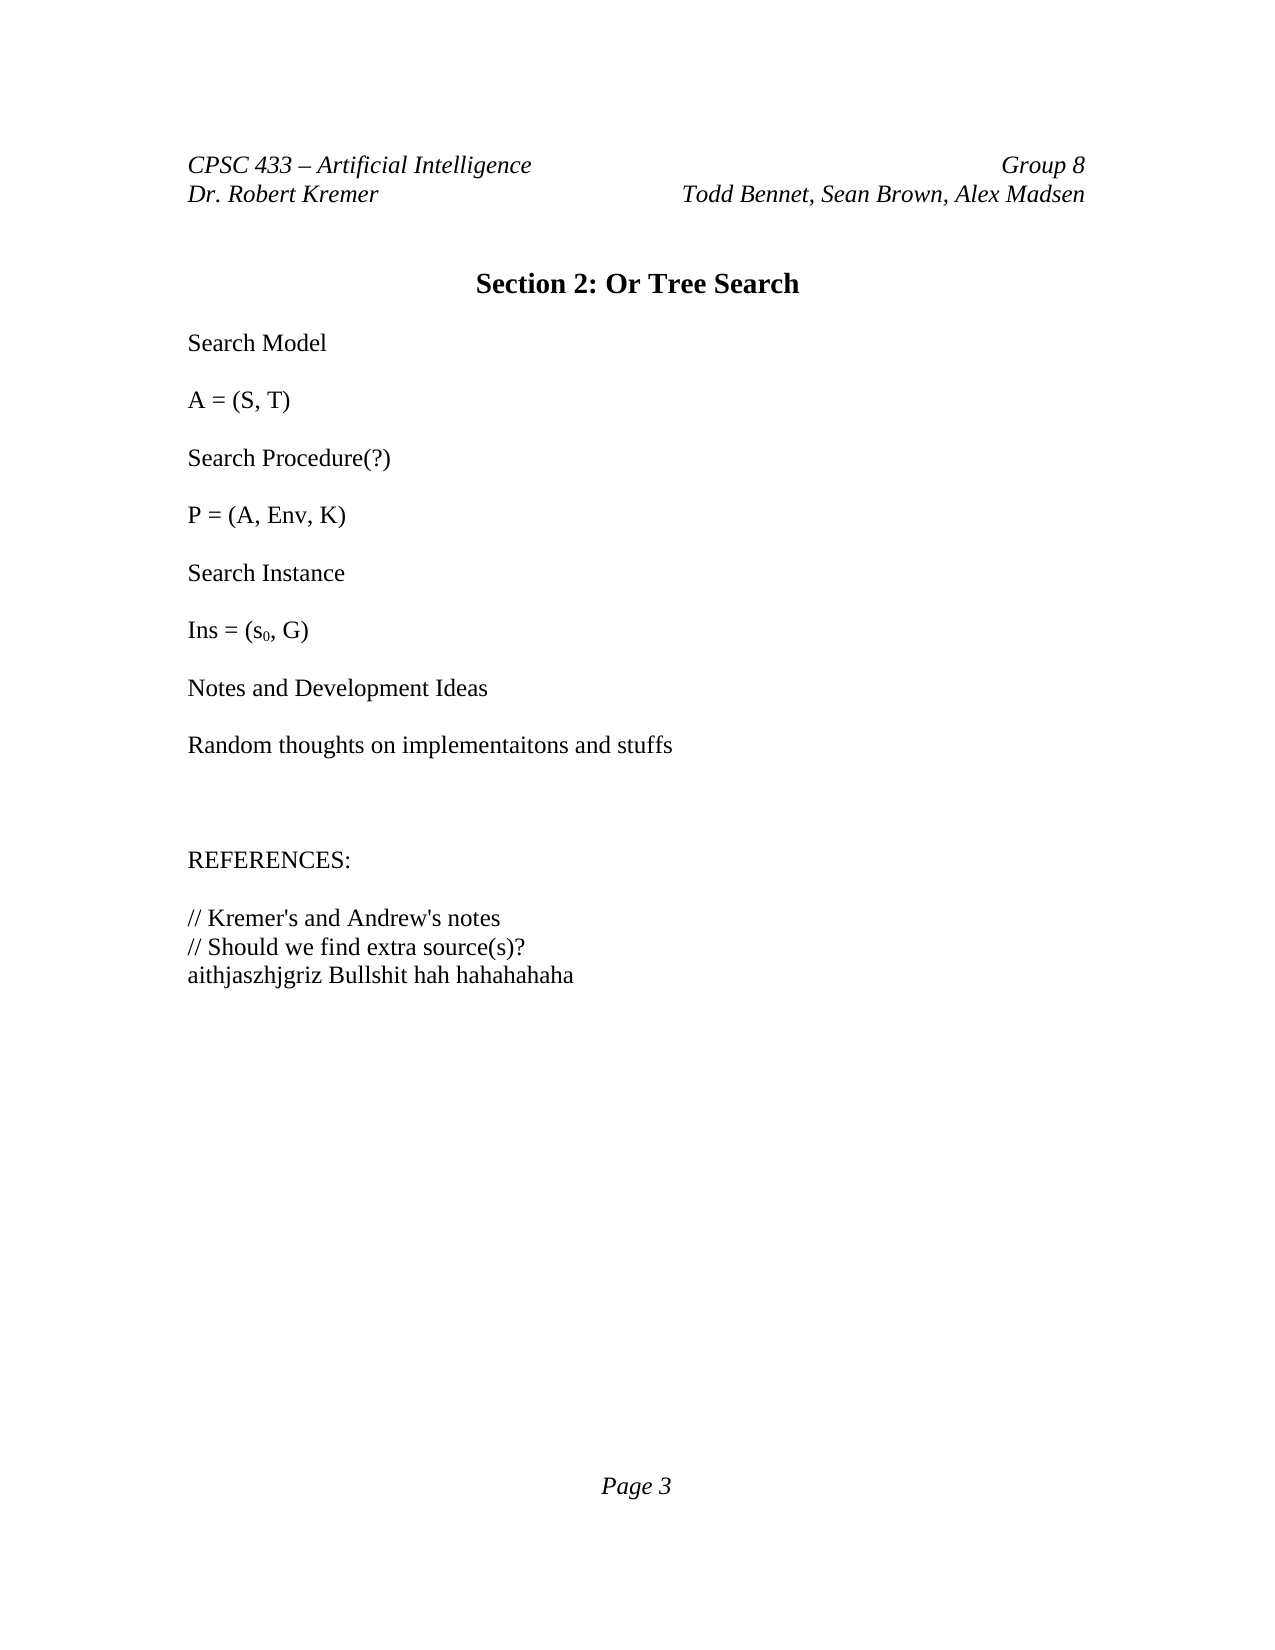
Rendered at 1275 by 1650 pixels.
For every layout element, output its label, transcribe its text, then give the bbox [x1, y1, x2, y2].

text // Kremer's and Andrew's notes [187, 903, 1087, 932]
text Notes and Development Ideas [187, 673, 1087, 702]
text Section 2: Or Tree Search [187, 266, 1087, 299]
text // Should we find extra source(s)? [187, 932, 1087, 961]
text A = (S, T) [187, 386, 1087, 414]
text aithjaszhjgriz Bullshit hah hahahahaha [187, 961, 1087, 989]
text Search Procedure(?) [187, 443, 1087, 472]
text Search Model [187, 328, 1087, 357]
text REFERENCES: [187, 846, 1087, 874]
text Ins = (s0, G) [187, 616, 1087, 644]
text Random thoughts on implementaitons and stuffs [187, 731, 1087, 759]
text P = (A, Env, K) [187, 501, 1087, 529]
text Search Instance [187, 558, 1087, 587]
